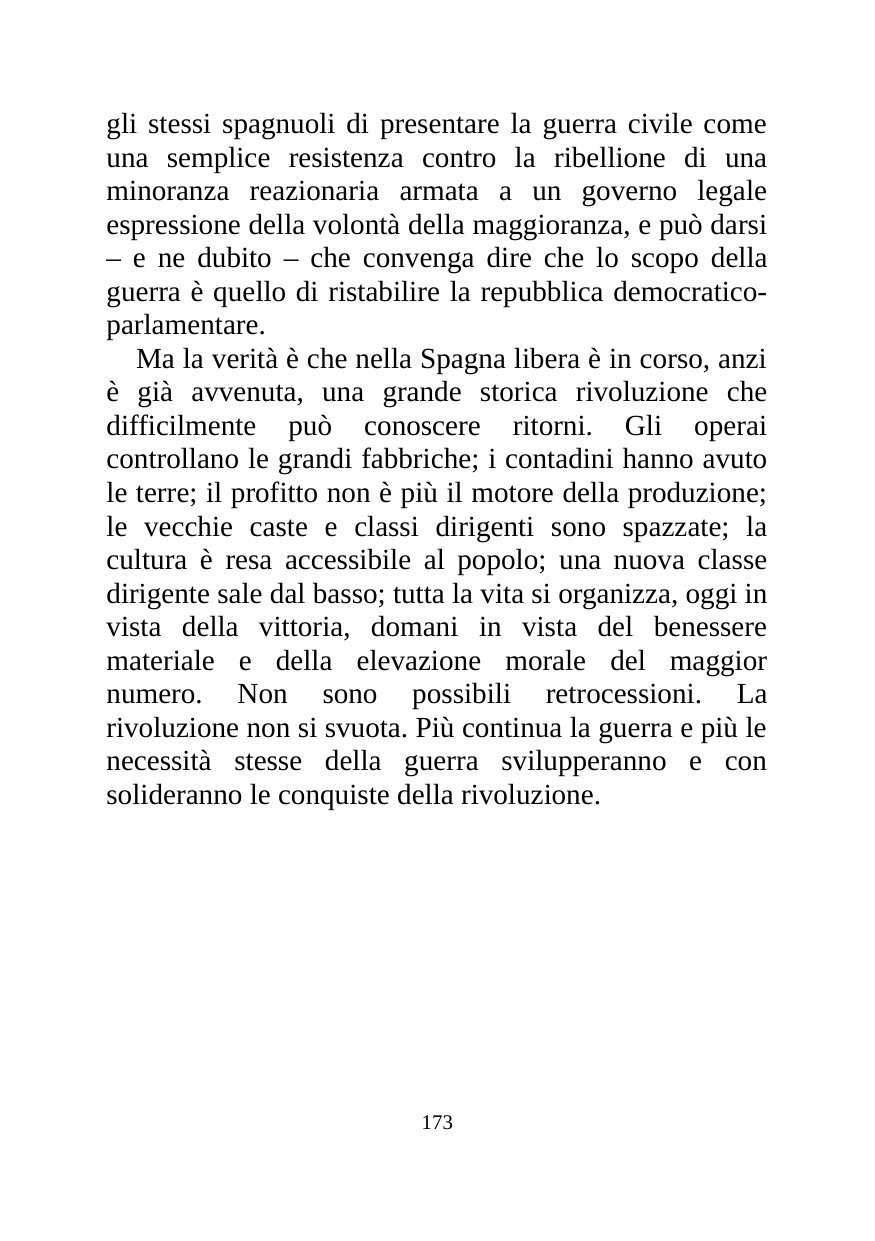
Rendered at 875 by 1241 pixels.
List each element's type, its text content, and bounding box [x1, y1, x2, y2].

text gli stessi spagnuoli di presentare la guerra civile come una semplice resistenza contro la ribellione di una minoranza reazionaria armata a un governo legale espressione della volontà della maggioranza, e può darsi – e ne dubito – che convenga dire che lo scopo della guerra è quello di ristabilire la repubblica democratico-parlamentare. [106, 106, 768, 341]
text Ma la verità è che nella Spagna libera è in corso, anzi è già avvenuta, una grande storica rivoluzione che difficilmente può conoscere ritorni. Gli operai controllano le grandi fabbriche; i contadini hanno avuto le terre; il profitto non è più il motore della produzione; le vecchie caste e classi dirigenti sono spazzate; la cultura è resa accessibile al popolo; una nuova classe dirigente sale dal basso; tutta la vita si organizza, oggi in vista della vittoria, domani in vista del benessere materiale e della elevazione morale del maggior numero. Non sono possibili retrocessioni. La rivoluzione non si svuota. Più continua la guerra e più le necessità stesse della guerra svilupperanno e con solideranno le conquiste della rivoluzione. [106, 341, 768, 811]
